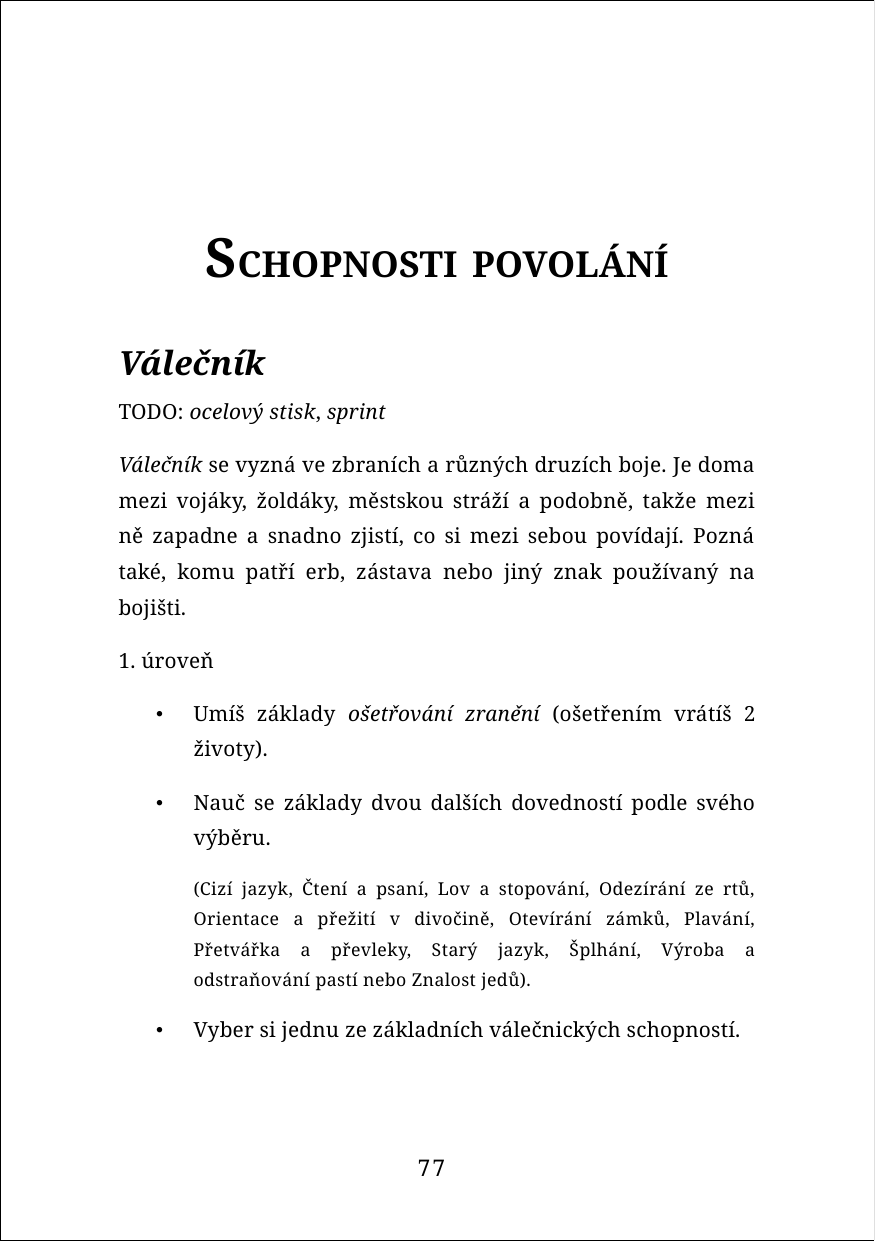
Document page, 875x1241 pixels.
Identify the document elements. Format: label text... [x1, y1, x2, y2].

list (Cizí jazyk, Čtení a psaní, Lov a stopování, Odezírání ze rtů, Orientace a přežití v divočině, Otevírání zámků, Plavání, Přetvářka a převleky, Starý jazyk, Šplhání, Výroba a odstraňování pastí nebo Znalost jedů). [156, 877, 756, 991]
text 1. úroveň [118, 646, 756, 674]
text TODO: ocelový stisk, sprint [118, 397, 756, 426]
subtitle Válečník [118, 340, 756, 386]
list Vyber si jednu ze základních válečnických schopností. [156, 1015, 756, 1043]
subtitle Schopnosti povolání [118, 219, 756, 293]
list Nauč se základy dvou dalších dovedností podle svého výběru. [156, 788, 756, 852]
text Válečník se vyzná ve zbraních a různých druzích boje. Je doma mezi vojáky, žoldáky, městskou stráží a podobně, takže mezi ně zapadne a snadno zjistí, co si mezi sebou povídají. Pozná také, komu patří erb, zástava nebo jiný znak používaný na bojišti. [118, 451, 756, 621]
list Umíš základy ošetřování zranění (ošetřením vrátíš 2 životy). [156, 699, 756, 763]
